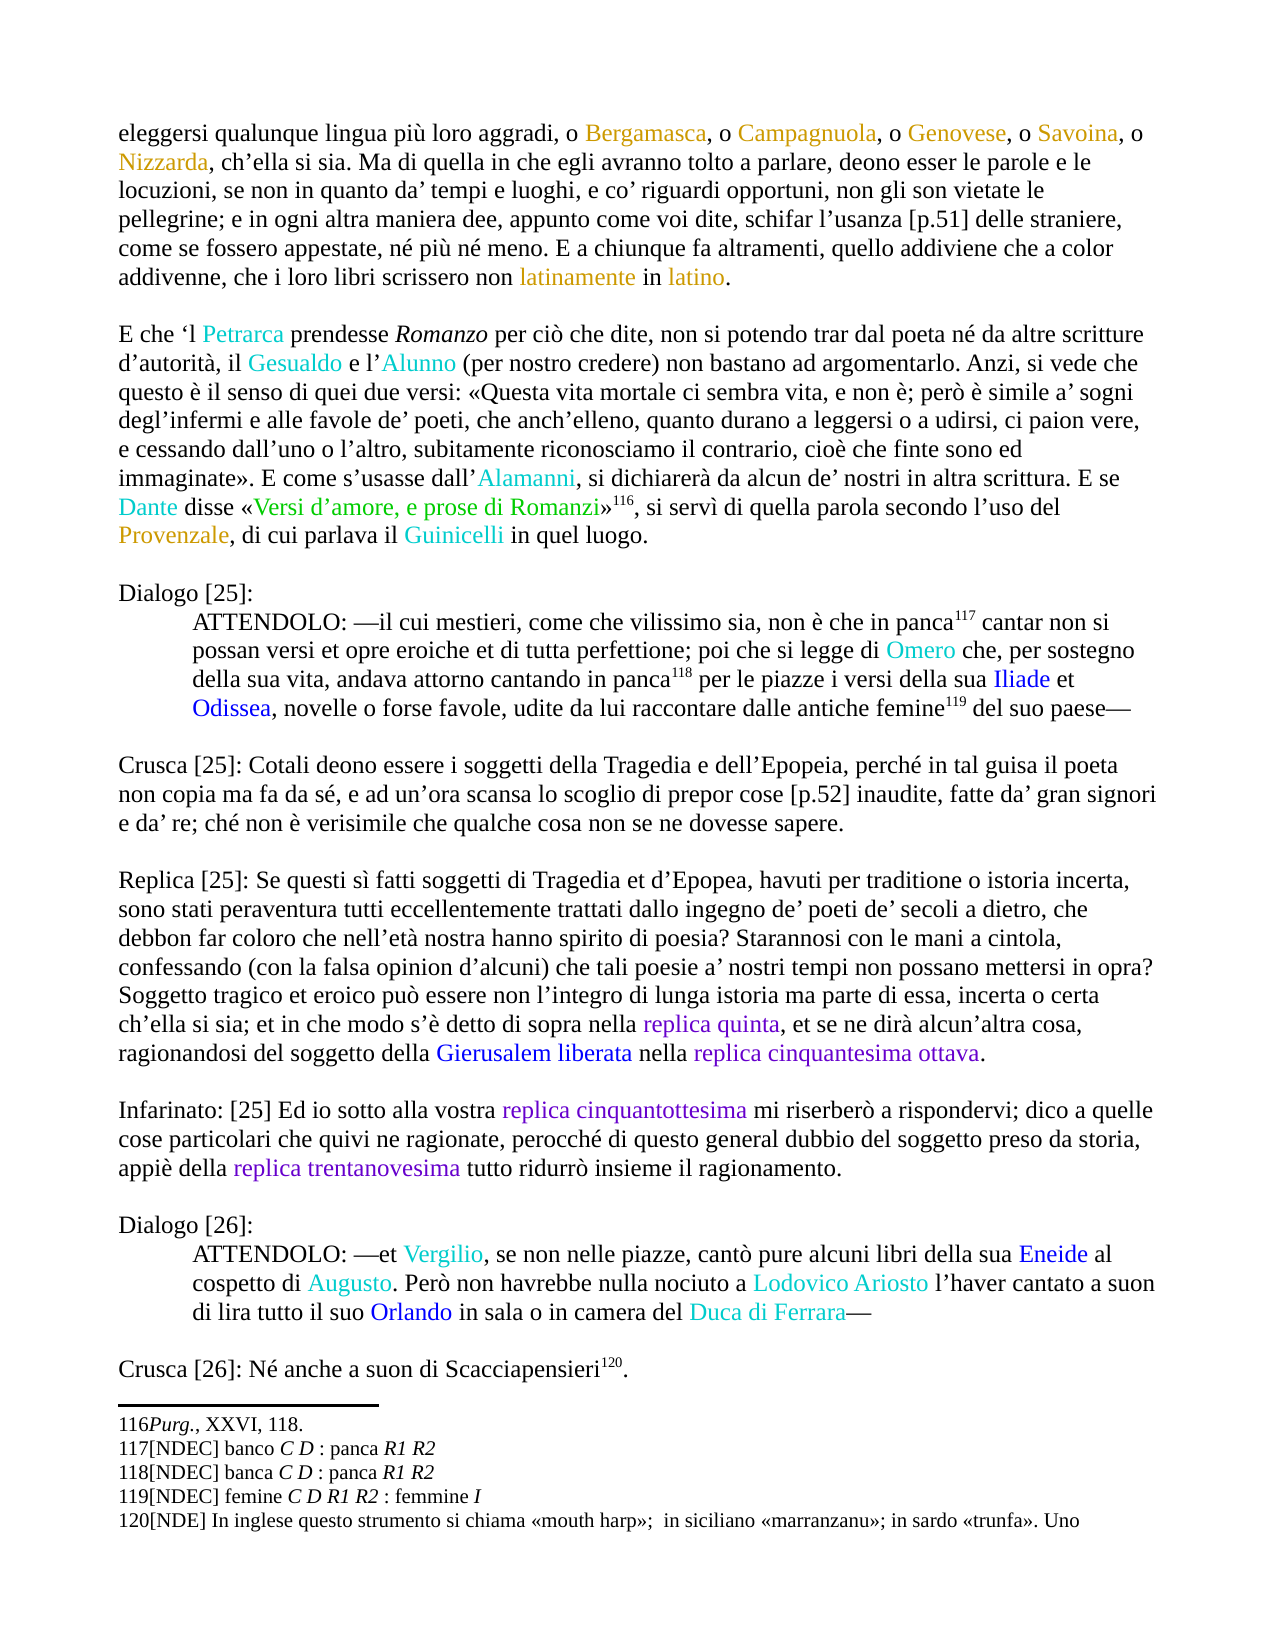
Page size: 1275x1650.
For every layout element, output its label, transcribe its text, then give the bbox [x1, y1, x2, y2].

text eleggersi qualunque lingua più loro aggradi, o Bergamasca, o Campagnuola, o Genovese, o Savoina, o Nizzarda, ch’ella si sia. Ma di quella in che egli avranno tolto a parlare, deono esser le parole e le locuzioni, se non in quanto da’ tempi e luoghi, e co’ riguardi opportuni, non gli son vietate le pellegrine; e in ogni altra maniera dee, appunto come voi dite, schifar l’usanza [p.51] delle straniere, come se fossero appestate, né più né meno. E a chiunque fa altramenti, quello addiviene che a color addivenne, che i loro libri scrissero non latinamente in latino. [118, 118, 1157, 291]
text ATTENDOLO: —et Vergilio, se non nelle piazze, cantò pure alcuni libri della sua Eneide al cospetto di Augusto. Però non havrebbe nulla nociuto a Lodovico Ariosto l’haver cantato a suon di lira tutto il suo Orlando in sala o in camera del Duca di Ferrara— [192, 1239, 1157, 1326]
text ATTENDOLO: —il cui mestieri, come che vilissimo sia, non è che in panca cantar non si possan versi et opre eroiche et di tutta perfettione; poi che si legge di Omero che, per sostegno della sua vita, andava attorno cantando in panca per le piazze i versi della sua Iliade et Odissea, novelle o forse favole, udite da lui raccontare dalle antiche femine del suo paese— [192, 607, 1157, 722]
text [NDEC] banca C D : panca R1 R2 [118, 1460, 1157, 1484]
text [NDE] In inglese questo strumento si chiama «mouth harp»; in siciliano «marranzanu»; in sardo «trunfa». Uno [118, 1508, 1157, 1532]
text Infarinato: [25] Ed io sotto alla vostra replica cinquantottesima mi riserberò a rispondervi; dico a quelle cose particolari che quivi ne ragionate, perocché di questo general dubbio del soggetto preso da storia, appiè della replica trentanovesima tutto ridurrò insieme il ragionamento. [118, 1096, 1157, 1182]
text Dialogo [25]: [118, 578, 1157, 607]
text Dialogo [26]: [118, 1211, 1157, 1239]
text Purg., XXVI, 118. [118, 1412, 1157, 1436]
text [NDEC] femine C D R1 R2 : femmine I [118, 1484, 1157, 1508]
text Crusca [25]: Cotali deono essere i soggetti della Tragedia e dell’Epopeia, perché in tal guisa il poeta non copia ma fa da sé, e ad un’ora scansa lo scoglio di prepor cose [p.52] inaudite, fatte da’ gran signori e da’ re; ché non è verisimile che qualche cosa non se ne dovesse sapere. [118, 751, 1157, 837]
text E che ‘l Petrarca prendesse Romanzo per ciò che dite, non si potendo trar dal poeta né da altre scritture d’autorità, il Gesualdo e l’Alunno (per nostro credere) non bastano ad argomentarlo. Anzi, si vede che questo è il senso di quei due versi: «Questa vita mortale ci sembra vita, e non è; però è simile a’ sogni degl’infermi e alle favole de’ poeti, che anch’elleno, quanto durano a leggersi o a udirsi, ci paion vere, e cessando dall’uno o l’altro, subitamente riconosciamo il contrario, cioè che finte sono ed immaginate». E come s’usasse dall’Alamanni, si dichiarerà da alcun de’ nostri in altra scrittura. E se Dante disse «Versi d’amore, e prose di Romanzi», si servì di quella parola secondo l’uso del Provenzale, di cui parlava il Guinicelli in quel luogo. [118, 319, 1157, 549]
text Crusca [26]: Né anche a suon di Scacciapensieri. [118, 1354, 1157, 1383]
text Replica [25]: Se questi sì fatti soggetti di Tragedia et d’Epopea, havuti per traditione o istoria incerta, sono stati peraventura tutti eccellentemente trattati dallo ingegno de’ poeti de’ secoli a dietro, che debbon far coloro che nell’età nostra hanno spirito di poesia? Starannosi con le mani a cintola, confessando (con la falsa opinion d’alcuni) che tali poesie a’ nostri tempi non possano mettersi in opra? Soggetto tragico et eroico può essere non l’integro di lunga istoria ma parte di essa, incerta o certa ch’ella si sia; et in che modo s’è detto di sopra nella replica quinta, et se ne dirà alcun’altra cosa, ragionandosi del soggetto della Gierusalem liberata nella replica cinquantesima ottava. [118, 866, 1157, 1067]
text [NDEC] banco C D : panca R1 R2 [118, 1436, 1157, 1460]
